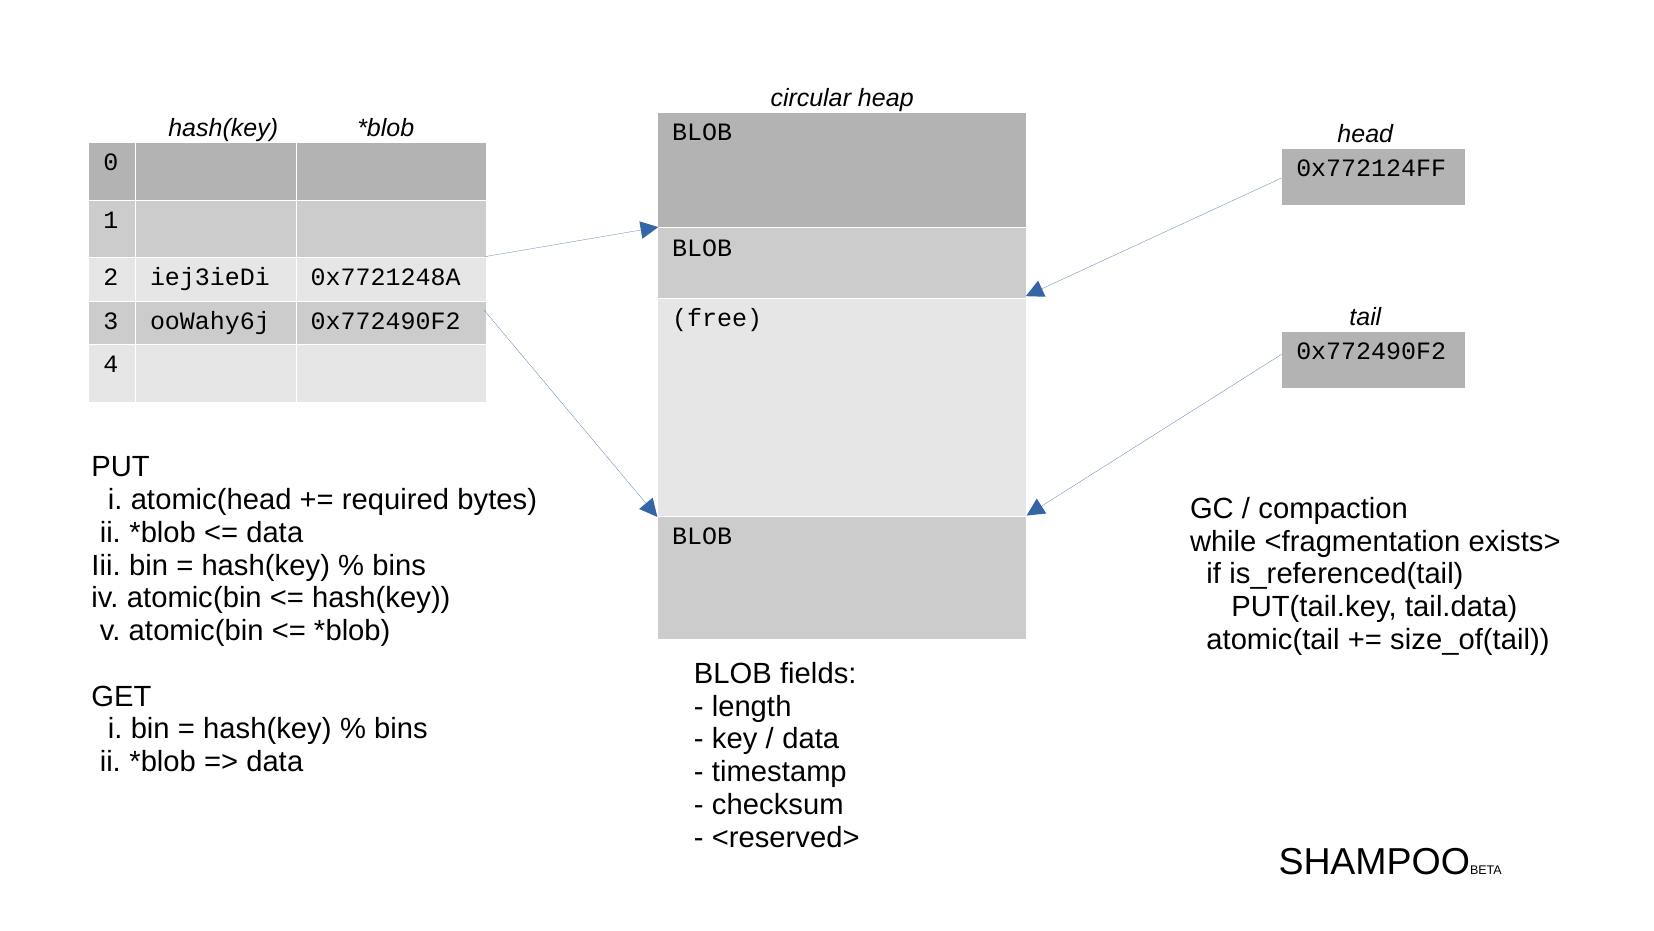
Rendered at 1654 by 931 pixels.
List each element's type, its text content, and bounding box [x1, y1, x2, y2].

table_cell [136, 201, 296, 257]
table_cell [297, 345, 486, 402]
text_box GC / compaction while <fragmentation exists> if is_referenced(tail) PUT(tail.key, tail.data) atomic(tail += size_of(tail)) [1175, 484, 1613, 892]
table_header [297, 143, 486, 200]
table_cell 2 [89, 258, 135, 301]
table_cell [136, 345, 296, 402]
table_cell 1 [89, 201, 135, 257]
text_box *blob [342, 106, 430, 150]
table_cell ooWahy6j [136, 302, 296, 344]
table_cell iej3ieDi [136, 258, 296, 301]
text_box SHAMPOOBETA [1263, 832, 1517, 890]
text_box head [1322, 112, 1409, 148]
table_cell 0x772490F2 [297, 302, 486, 344]
table_header 0x772490F2 [1282, 332, 1465, 388]
table_header BLOB [658, 113, 1026, 227]
table_cell 4 [89, 345, 135, 402]
text_box tail [1334, 295, 1397, 339]
table_header [136, 143, 296, 200]
text_box circular heap [755, 76, 930, 120]
text_box PUT i. atomic(head += required bytes) ii. *blob <= data Iii. bin = hash(key) % bins iv. atomic(bin <= hash(key)) v. atomic(bin <= *blob) GET i. bin = hash(key) % bins ii. *blob => data [76, 442, 613, 784]
table_header 0x772124FF [1282, 149, 1465, 205]
table_cell [297, 201, 486, 257]
table_cell 3 [89, 302, 135, 344]
table_header 0 [89, 143, 135, 200]
table_cell (free) [658, 299, 1026, 516]
table_cell BLOB [658, 517, 1026, 639]
text_box hash(key) [153, 106, 294, 150]
table_cell BLOB [658, 228, 1026, 298]
table_cell 0x7721248A [297, 258, 486, 301]
text_box BLOB fields: - length - key / data - timestamp - checksum - <reserved> [679, 649, 1040, 860]
